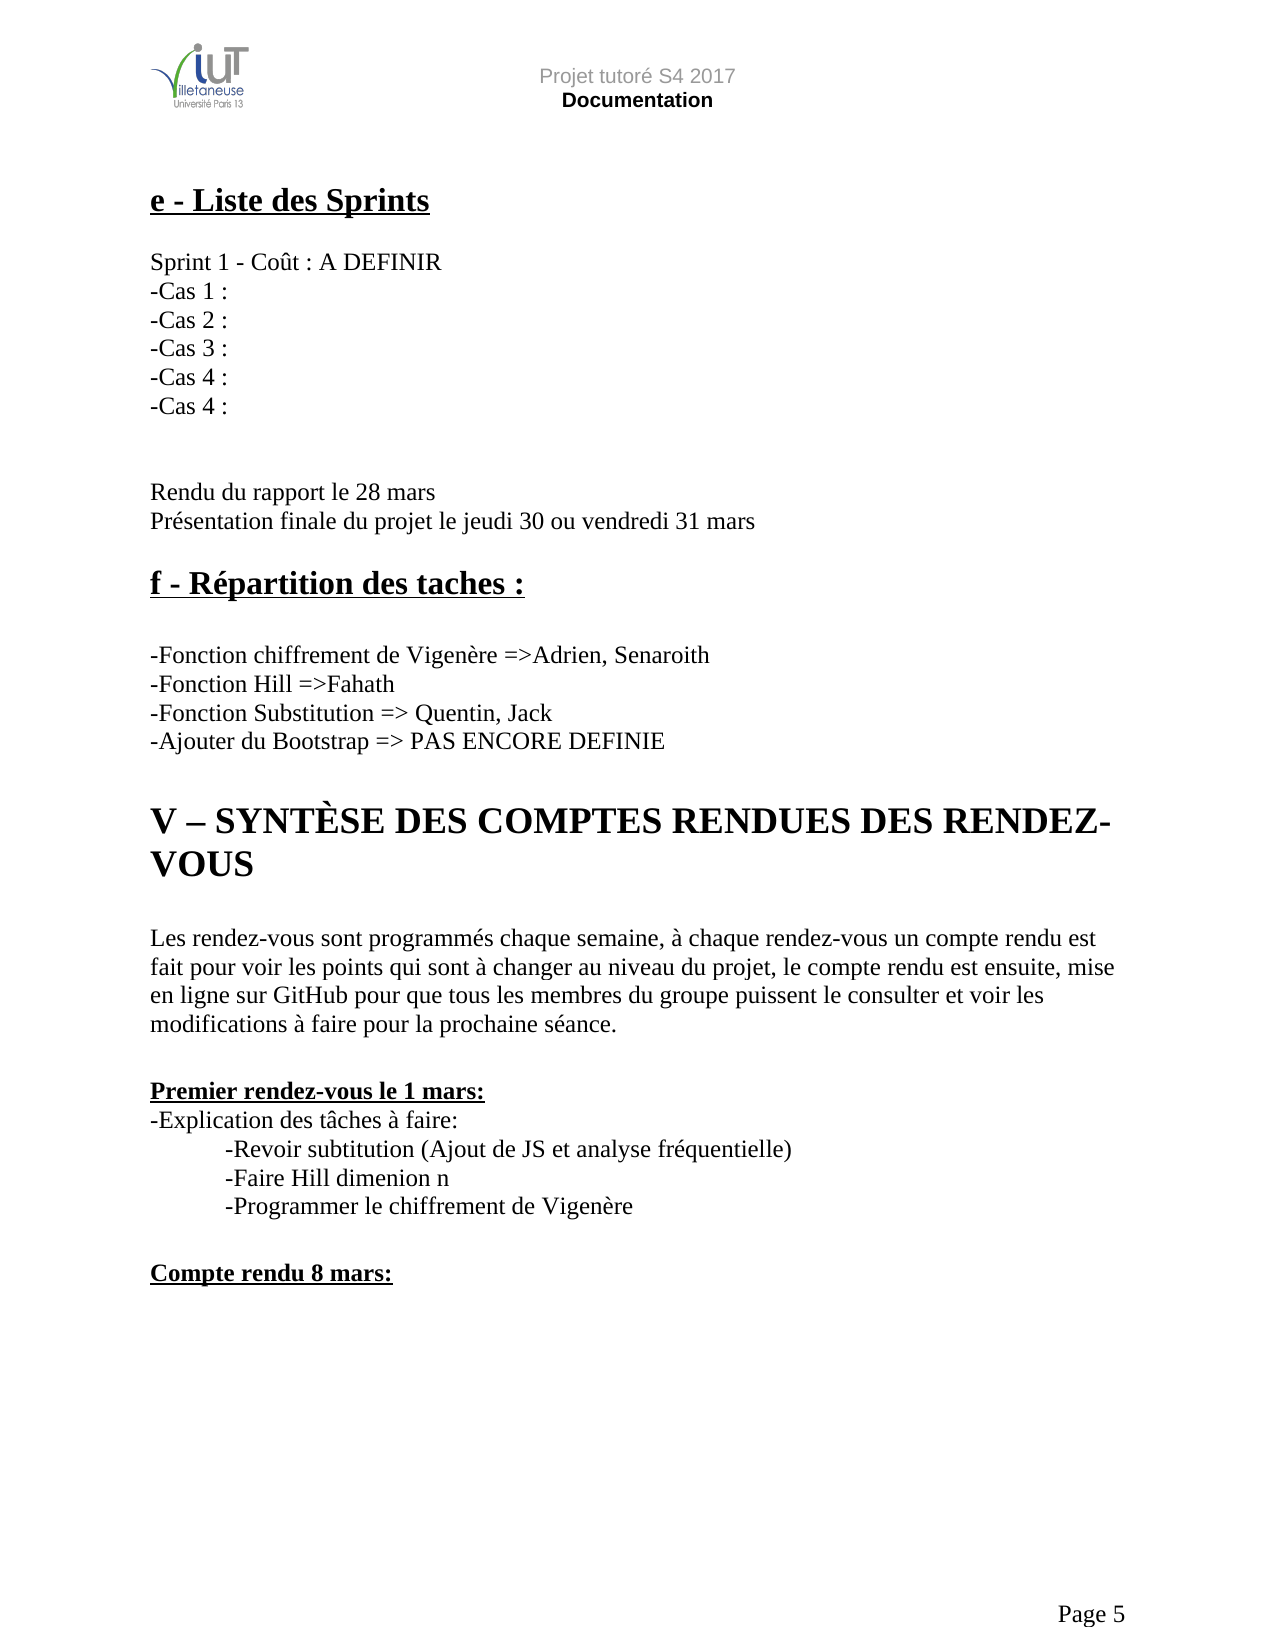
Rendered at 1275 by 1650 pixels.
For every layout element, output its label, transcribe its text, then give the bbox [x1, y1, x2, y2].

text -Fonction Substitution => Quentin, Jack [150, 698, 1125, 726]
text -Faire Hill dimenion n [150, 1163, 1125, 1191]
text Premier rendez-vous le 1 mars: [150, 1076, 1125, 1105]
text -Programmer le chiffrement de Vigenère [150, 1191, 1125, 1220]
text -Cas 1 : -Cas 2 : -Cas 3 : [150, 276, 1125, 362]
text Les rendez-vous sont programmés chaque semaine, à chaque rendez-vous un compte rendu est fait pour voir les points qui sont à changer au niveau du projet, le compte rendu est ensuite, mise en ligne sur GitHub pour que tous les membres du groupe puissent le consulter et voir les modifications à faire pour la prochaine séance. [150, 923, 1125, 1038]
picture [150, 35, 249, 122]
text Rendu du rapport le 28 mars [150, 477, 1125, 506]
text -Cas 4 : [150, 362, 1125, 391]
text Compte rendu 8 mars: [150, 1258, 1125, 1287]
text Présentation finale du projet le jeudi 30 ou vendredi 31 mars [150, 506, 1125, 535]
text -Explication des tâches à faire: [150, 1105, 1125, 1134]
text V – SYNTÈSE DES COMPTES RENDUES DES RENDEZ-VOUS [150, 798, 1125, 884]
text -Fonction Hill =>Fahath [150, 669, 1125, 698]
text f - Répartition des taches : [150, 563, 1125, 602]
text Sprint 1 - Coût : A DEFINIR [150, 247, 1125, 276]
text -Revoir subtitution (Ajout de JS et analyse fréquentielle) [150, 1134, 1125, 1163]
text -Ajouter du Bootstrap => PAS ENCORE DEFINIE [150, 726, 1125, 755]
text -Cas 4 : [150, 391, 1125, 420]
text -Fonction chiffrement de Vigenère =>Adrien, Senaroith [150, 640, 1125, 669]
text e - Liste des Sprints [150, 180, 1125, 218]
